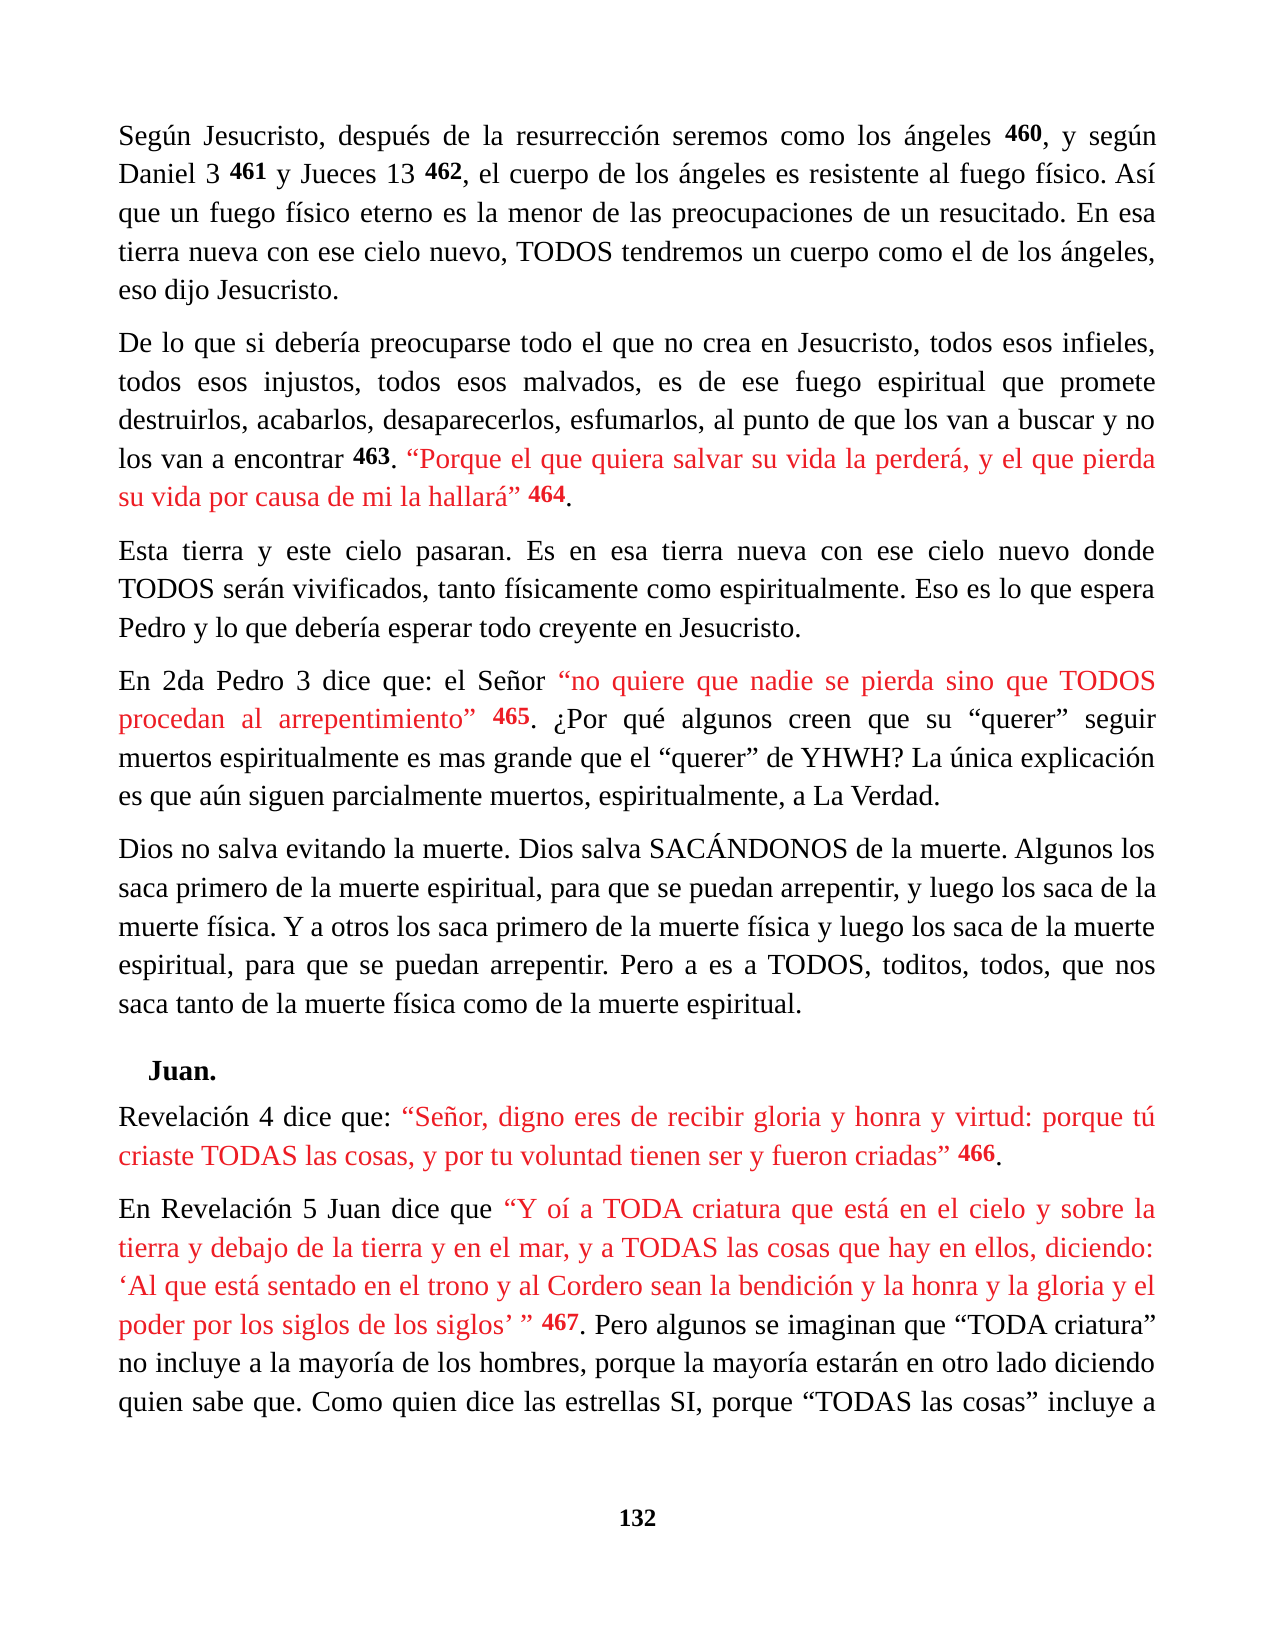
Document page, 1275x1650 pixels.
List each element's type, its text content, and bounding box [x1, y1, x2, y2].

text Esta tierra y este cielo pasaran. Es en esa tierra nueva con ese cielo nuevo donde TODOS serán vivificados, tanto físicamente como espiritualmente. Eso es lo que espera Pedro y lo que debería esperar todo creyente en Jesucristo. [118, 533, 1157, 643]
text En 2da Pedro 3 dice que: el Señor “no quiere que nadie se pierda sino que TODOS procedan al arrepentimiento” . ¿Por qué algunos creen que su “querer” seguir muertos espiritualmente es mas grande que el “querer” de YHWH? La única explicación es que aún siguen parcialmente muertos, espiritualmente, a La Verdad. [118, 663, 1157, 812]
text Dios no salva evitando la muerte. Dios salva SACÁNDONOS de la muerte. Algunos los saca primero de la muerte espiritual, para que se puedan arrepentir, y luego los saca de la muerte física. Y a otros los saca primero de la muerte física y luego los saca de la muerte espiritual, para que se puedan arrepentir. Pero a es a TODOS, toditos, todos, que nos saca tanto de la muerte física como de la muerte espiritual. [118, 832, 1157, 1019]
text Revelación 4 dice que: “Señor, digno eres de recibir gloria y honra y virtud: porque tú criaste TODAS las cosas, y por tu voluntad tienen ser y fueron criadas” . [118, 1099, 1157, 1172]
text De lo que si debería preocuparse todo el que no crea en Jesucristo, todos esos infieles, todos esos injustos, todos esos malvados, es de ese fuego espiritual que promete destruirlos, acabarlos, desaparecerlos, esfumarlos, al punto de que los van a buscar y no los van a encontrar . “Porque el que quiera salvar su vida la perderá, y el que pierda su vida por causa de mi la hallará” . [118, 325, 1157, 513]
text En Revelación 5 Juan dice que “Y oí a TODA criatura que está en el cielo y sobre la tierra y debajo de la tierra y en el mar, y a TODAS las cosas que hay en ellos, diciendo: ‘Al que está sentado en el trono y al Cordero sean la bendición y la honra y la gloria y el poder por los siglos de los siglos’ ” . Pero algunos se imaginan que “TODA criatura” no incluye a la mayoría de los hombres, porque la mayoría estarán en otro lado diciendo quien sabe que. Como quien dice las estrellas SI, porque “TODAS las cosas” incluye a [118, 1191, 1157, 1417]
subtitle Juan. [148, 1053, 1157, 1087]
text Según Jesucristo, después de la resurrección seremos como los ángeles , y según Daniel 3 y Jueces 13 , el cuerpo de los ángeles es resistente al fuego físico. Así que un fuego físico eterno es la menor de las preocupaciones de un resucitado. En esa tierra nueva con ese cielo nuevo, TODOS tendremos un cuerpo como el de los ángeles, eso dijo Jesucristo. [118, 118, 1157, 306]
